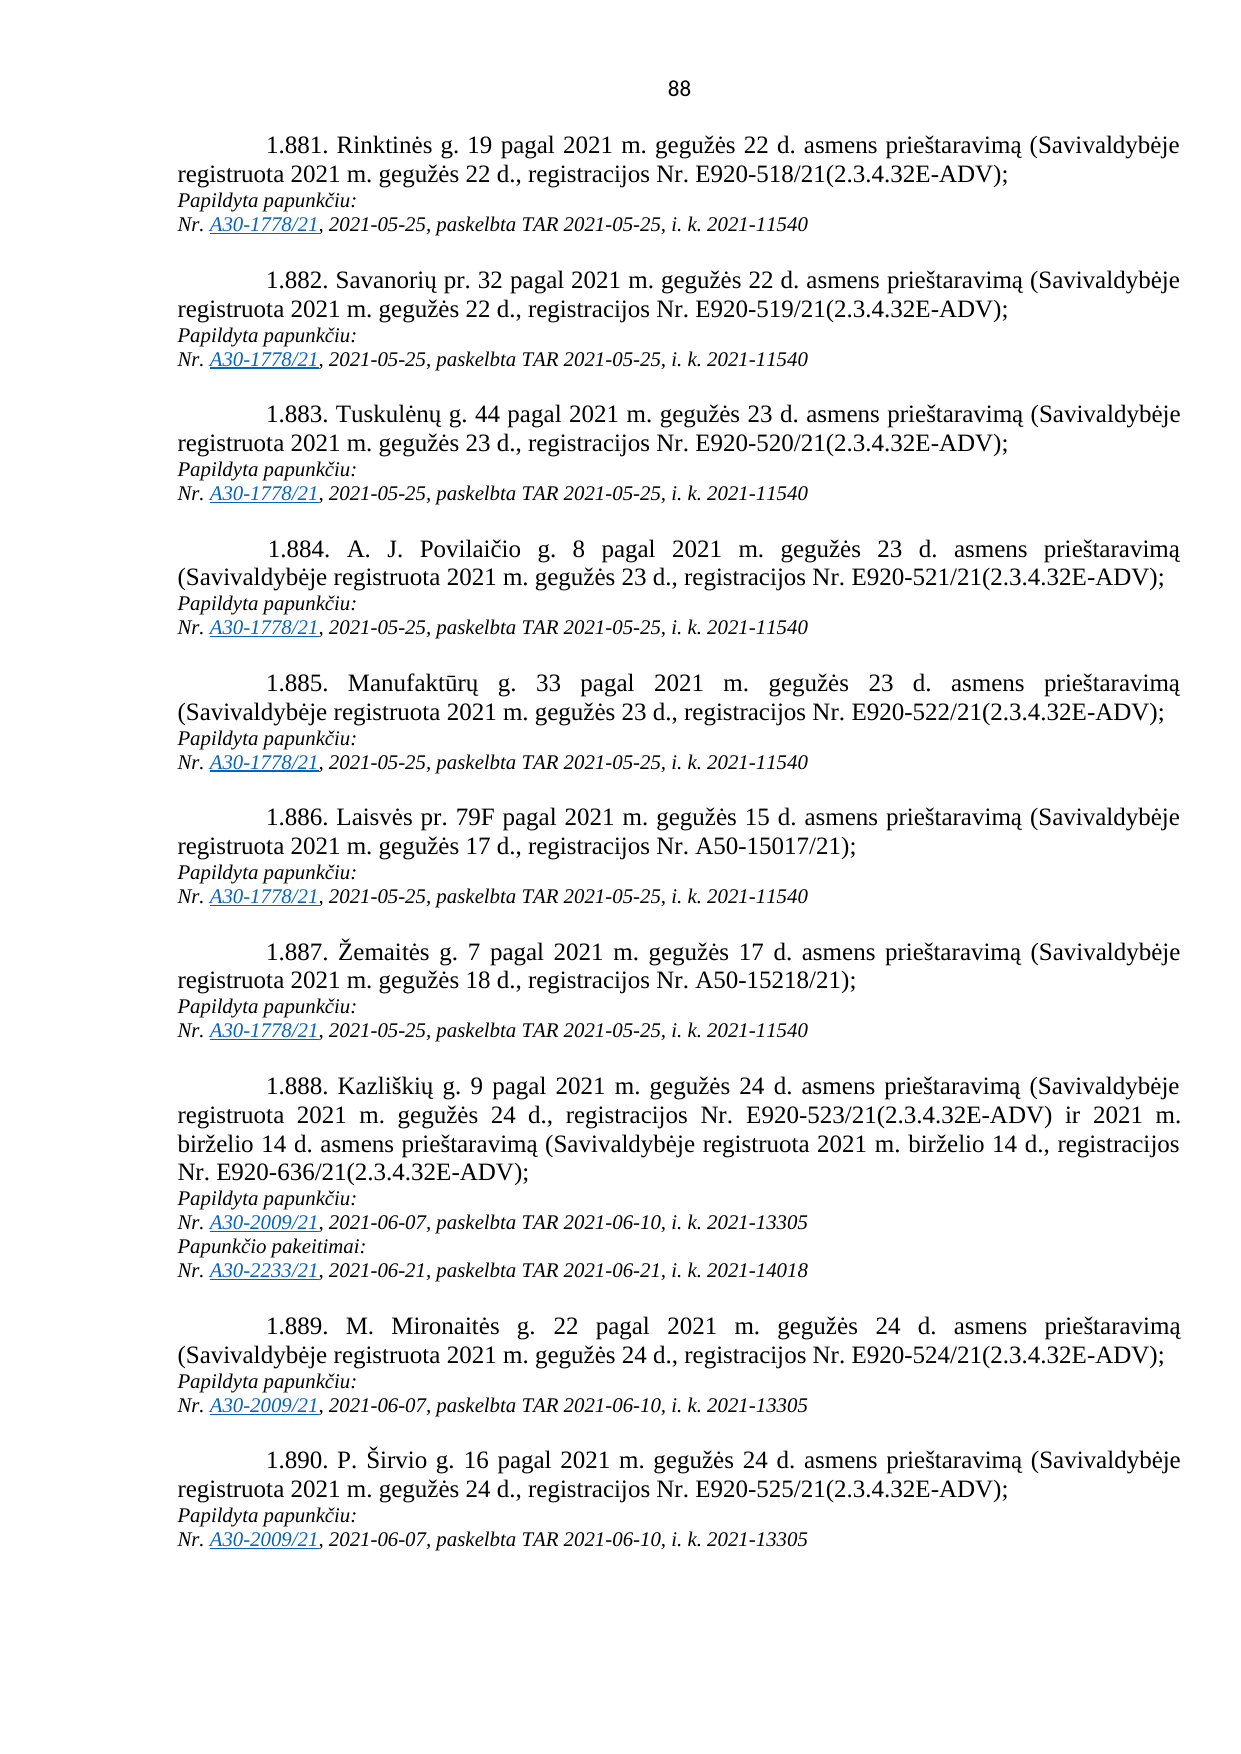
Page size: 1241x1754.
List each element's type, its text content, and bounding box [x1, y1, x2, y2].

text Papildyta papunkčiu: [177, 591, 1181, 615]
text Papildyta papunkčiu: [177, 1186, 1181, 1210]
text Nr. A30-2009/21, 2021-06-07, paskelbta TAR 2021-06-10, i. k. 2021-13305 [177, 1393, 1181, 1417]
text 1.881. Rinktinės g. 19 pagal 2021 m. gegužės 22 d. asmens prieštaravimą (Savivaldybėje registruota 2021 m. gegužės 22 d., registracijos Nr. E920-518/21(2.3.4.32E-ADV); [177, 131, 1181, 188]
text 1.888. Kazliškių g. 9 pagal 2021 m. gegužės 24 d. asmens prieštaravimą (Savivaldybėje registruota 2021 m. gegužės 24 d., registracijos Nr. E920-523/21(2.3.4.32E-ADV) ir 2021 m. birželio 14 d. asmens prieštaravimą (Savivaldybėje registruota 2021 m. birželio 14 d., registracijos Nr. E920-636/21(2.3.4.32E-ADV); [177, 1071, 1181, 1186]
text Nr. A30-2009/21, 2021-06-07, paskelbta TAR 2021-06-10, i. k. 2021-13305 [177, 1210, 1181, 1234]
text Nr. A30-2009/21, 2021-06-07, paskelbta TAR 2021-06-10, i. k. 2021-13305 [177, 1527, 1181, 1551]
text 1.887. Žemaitės g. 7 pagal 2021 m. gegužės 17 d. asmens prieštaravimą (Savivaldybėje registruota 2021 m. gegužės 18 d., registracijos Nr. A50-15218/21); [177, 937, 1181, 994]
text 1.885. Manufaktūrų g. 33 pagal 2021 m. gegužės 23 d. asmens prieštaravimą (Savivaldybėje registruota 2021 m. gegužės 23 d., registracijos Nr. E920-522/21(2.3.4.32E-ADV); [177, 668, 1181, 726]
text Nr. A30-1778/21, 2021-05-25, paskelbta TAR 2021-05-25, i. k. 2021-11540 [177, 347, 1181, 371]
text Papildyta papunkčiu: [177, 322, 1181, 347]
text Nr. A30-1778/21, 2021-05-25, paskelbta TAR 2021-05-25, i. k. 2021-11540 [177, 1018, 1181, 1042]
text Papildyta papunkčiu: [177, 994, 1181, 1018]
text 1.889. M. Mironaitės g. 22 pagal 2021 m. gegužės 24 d. asmens prieštaravimą (Savivaldybėje registruota 2021 m. gegužės 24 d., registracijos Nr. E920-524/21(2.3.4.32E-ADV); [177, 1311, 1181, 1369]
text Papunkčio pakeitimai: [177, 1234, 1181, 1258]
text Nr. A30-2233/21, 2021-06-21, paskelbta TAR 2021-06-21, i. k. 2021-14018 [177, 1258, 1181, 1282]
text Nr. A30-1778/21, 2021-05-25, paskelbta TAR 2021-05-25, i. k. 2021-11540 [177, 750, 1181, 774]
text 1.882. Savanorių pr. 32 pagal 2021 m. gegužės 22 d. asmens prieštaravimą (Savivaldybėje registruota 2021 m. gegužės 22 d., registracijos Nr. E920-519/21(2.3.4.32E-ADV); [177, 265, 1181, 322]
text Papildyta papunkčiu: [177, 726, 1181, 750]
text 1.886. Laisvės pr. 79F pagal 2021 m. gegužės 15 d. asmens prieštaravimą (Savivaldybėje registruota 2021 m. gegužės 17 d., registracijos Nr. A50-15017/21); [177, 802, 1181, 860]
text 1.884. A. J. Povilaičio g. 8 pagal 2021 m. gegužės 23 d. asmens prieštaravimą (Savivaldybėje registruota 2021 m. gegužės 23 d., registracijos Nr. E920-521/21(2.3.4.32E-ADV); [177, 534, 1181, 591]
text Papildyta papunkčiu: [177, 1369, 1181, 1393]
text Nr. A30-1778/21, 2021-05-25, paskelbta TAR 2021-05-25, i. k. 2021-11540 [177, 884, 1181, 908]
text Papildyta papunkčiu: [177, 188, 1181, 212]
text Papildyta papunkčiu: [177, 860, 1181, 884]
text 1.883. Tuskulėnų g. 44 pagal 2021 m. gegužės 23 d. asmens prieštaravimą (Savivaldybėje registruota 2021 m. gegužės 23 d., registracijos Nr. E920-520/21(2.3.4.32E-ADV); [177, 399, 1181, 457]
text Papildyta papunkčiu: [177, 457, 1181, 481]
text Nr. A30-1778/21, 2021-05-25, paskelbta TAR 2021-05-25, i. k. 2021-11540 [177, 481, 1181, 505]
text Papildyta papunkčiu: [177, 1503, 1181, 1527]
text 1.890. P. Širvio g. 16 pagal 2021 m. gegužės 24 d. asmens prieštaravimą (Savivaldybėje registruota 2021 m. gegužės 24 d., registracijos Nr. E920-525/21(2.3.4.32E-ADV); [177, 1446, 1181, 1503]
text Nr. A30-1778/21, 2021-05-25, paskelbta TAR 2021-05-25, i. k. 2021-11540 [177, 615, 1181, 639]
text Nr. A30-1778/21, 2021-05-25, paskelbta TAR 2021-05-25, i. k. 2021-11540 [177, 212, 1181, 236]
